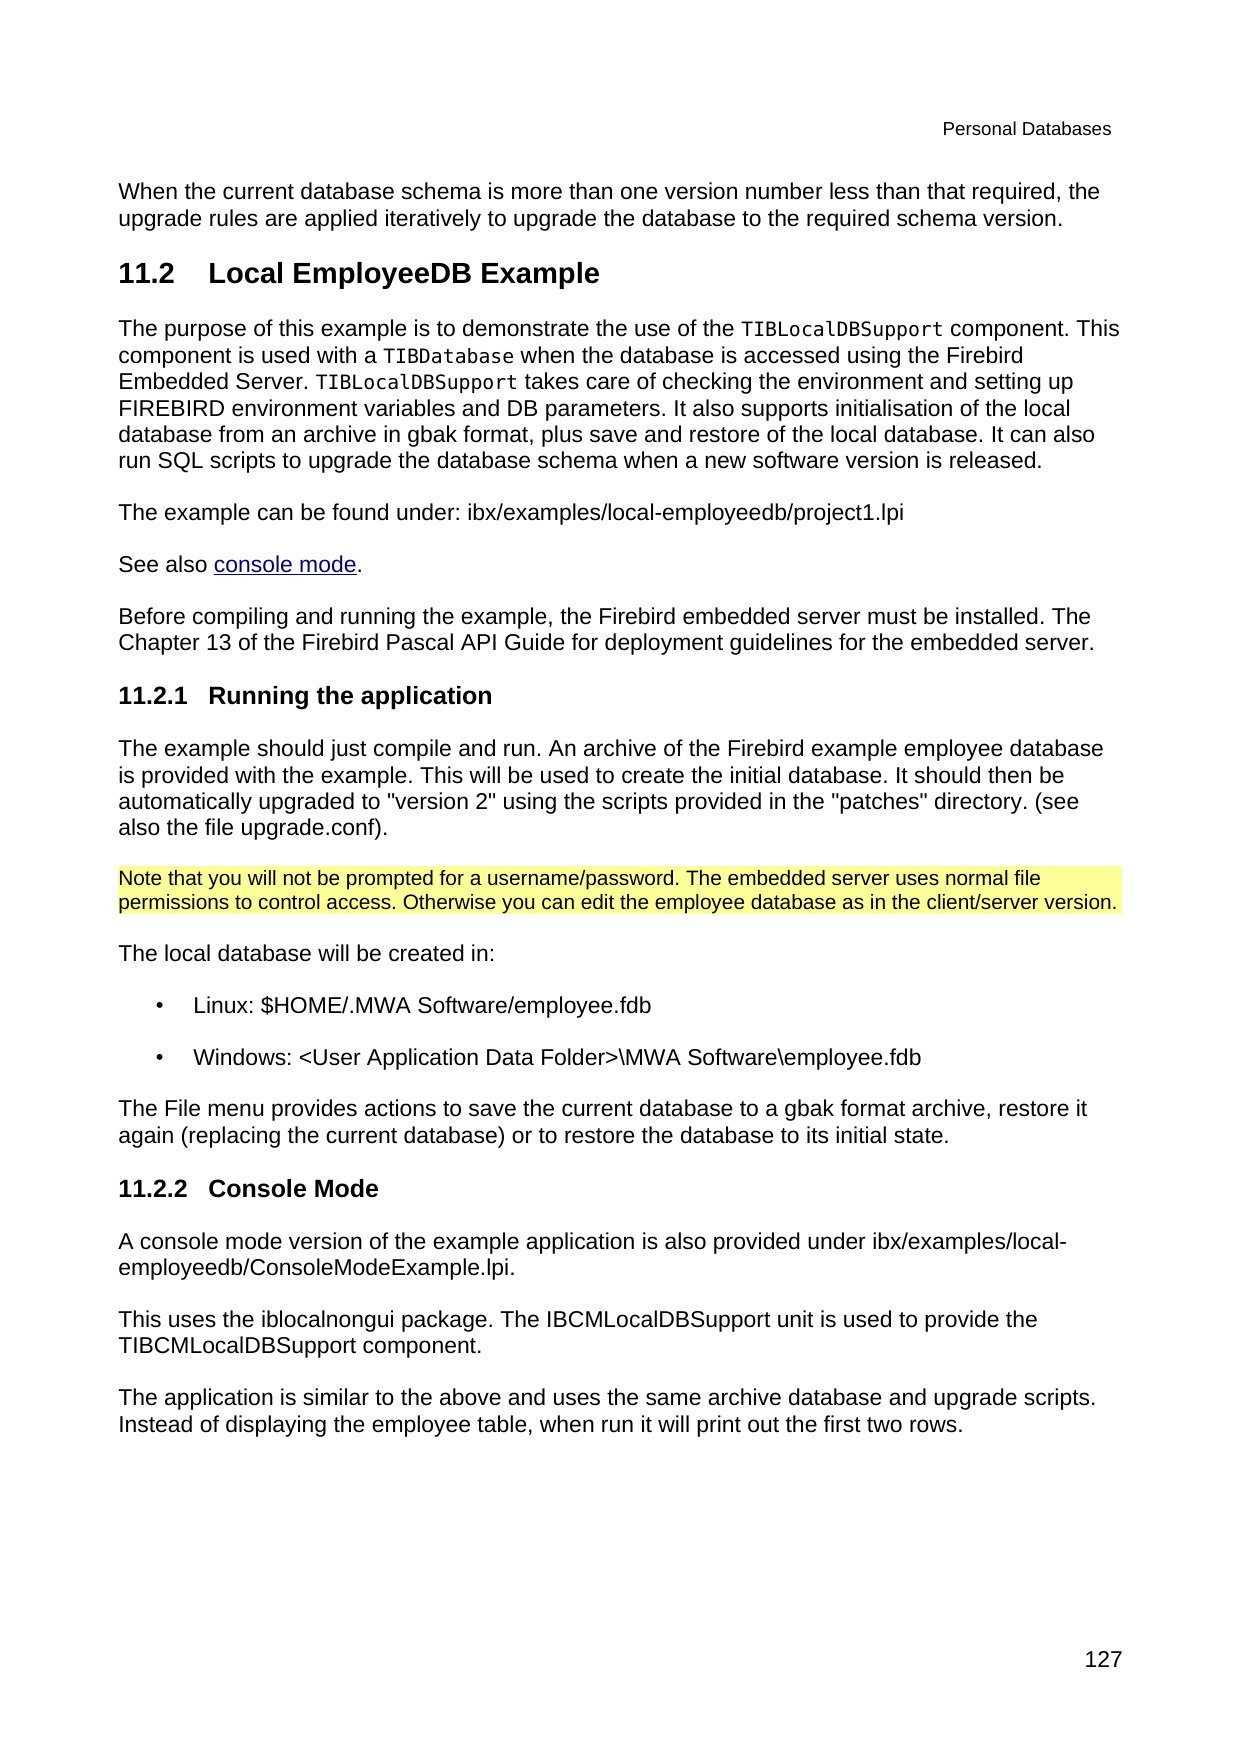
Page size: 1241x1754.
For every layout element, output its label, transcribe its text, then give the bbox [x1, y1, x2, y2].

text When the current database schema is more than one version number less than that required, the upgrade rules are applied iteratively to upgrade the database to the required schema version. [118, 178, 1122, 231]
text The File menu provides actions to save the current database to a gbak format archive, restore it again (replacing the current database) or to restore the database to its initial state. [118, 1095, 1122, 1148]
subtitle Local EmployeeDB Example [118, 256, 1122, 290]
text A console mode version of the example application is also provided under ibx/examples/local-employeedb/ConsoleModeExample.lpi. [118, 1228, 1122, 1281]
text The application is similar to the above and uses the same archive database and upgrade scripts. Instead of displaying the employee table, when run it will print out the first two rows. [118, 1384, 1122, 1437]
text See also console mode. [118, 551, 1122, 577]
list Linux: $HOME/.MWA Software/employee.fdb [156, 992, 1122, 1018]
text The local database will be created in: [118, 940, 1122, 966]
text The example can be found under: ibx/examples/local-employeedb/project1.lpi [118, 499, 1122, 525]
text This uses the iblocalnongui package. The IBCMLocalDBSupport unit is used to provide the TIBCMLocalDBSupport component. [118, 1306, 1122, 1359]
text Before compiling and running the example, the Firebird embedded server must be installed. The Chapter 13 of the Firebird Pascal API Guide for deployment guidelines for the embedded server. [118, 603, 1122, 656]
text Note that you will not be prompted for a username/password. The embedded server uses normal file permissions to control access. Otherwise you can edit the employee database as in the client/server version. [118, 866, 1122, 914]
subtitle Running the application [118, 681, 1122, 710]
text The purpose of this example is to demonstrate the use of the TIBLocalDBSupport component. This component is used with a TIBDatabase when the database is accessed using the Firebird Embedded Server. TIBLocalDBSupport takes care of checking the environment and setting up FIREBIRD environment variables and DB parameters. It also supports initialisation of the local database from an archive in gbak format, plus save and restore of the local database. It can also run SQL scripts to upgrade the database schema when a new software version is released. [118, 315, 1122, 473]
text The example should just compile and run. An archive of the Firebird example employee database is provided with the example. This will be used to create the initial database. It should then be automatically upgraded to "version 2" using the scripts provided in the "patches" directory. (see also the file upgrade.conf). [118, 735, 1122, 841]
list Windows: <User Application Data Folder>\MWA Software\employee.fdb [156, 1043, 1122, 1070]
subtitle Console Mode [118, 1173, 1122, 1202]
